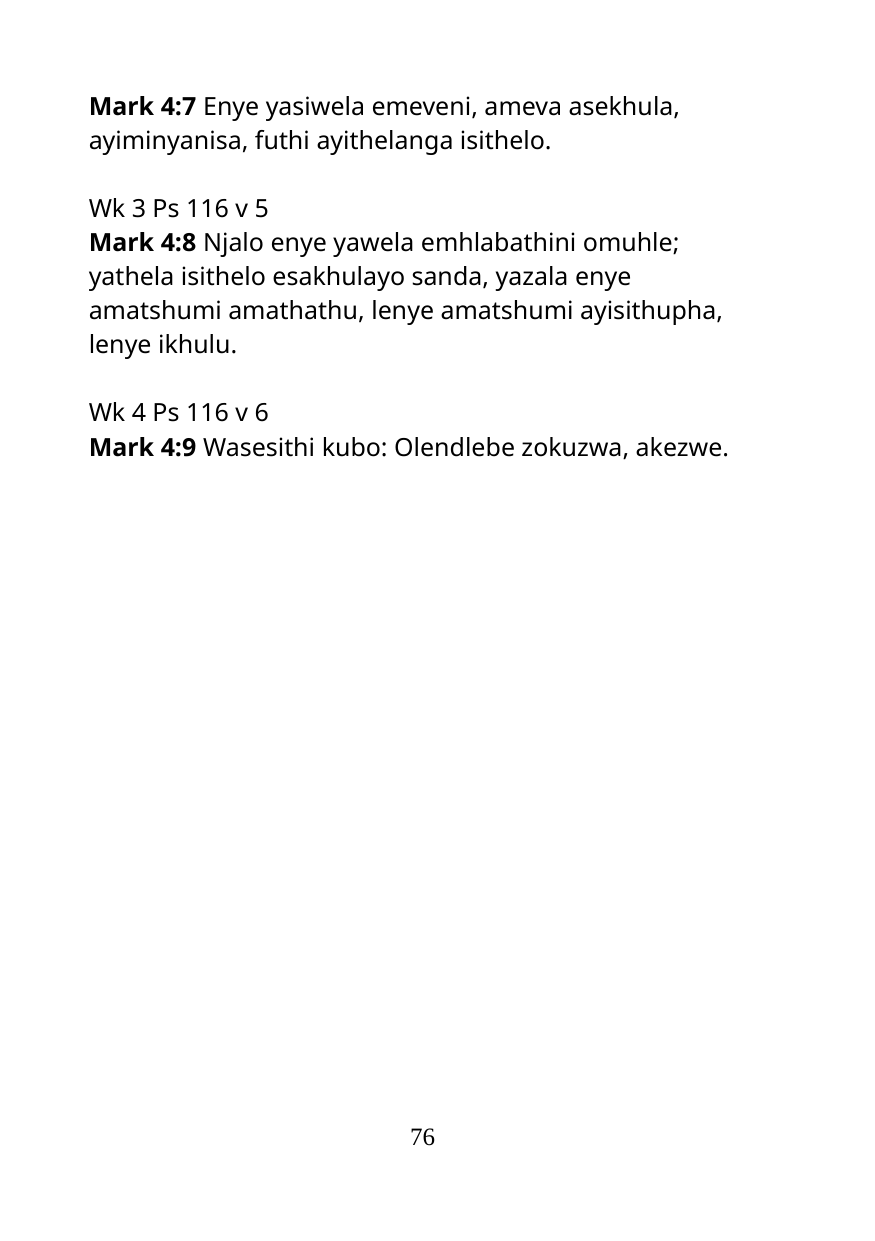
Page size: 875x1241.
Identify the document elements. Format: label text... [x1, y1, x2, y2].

text Mark 4:8 Njalo enye yawela emhlabathini omuhle; yathela isithelo esakhulayo sanda, yazala enye amatshumi amathathu, lenye amatshumi ayisithupha, lenye ikhulu. [88, 225, 756, 361]
text Wk 3 Ps 116 v 5 [88, 191, 756, 225]
text Mark 4:9 Wasesithi kubo: Olendlebe zokuzwa, akezwe. [88, 429, 756, 463]
text Wk 4 Ps 116 v 6 [88, 395, 756, 429]
text Mark 4:7 Enye yasiwela emeveni, ameva asekhula, ayiminyanisa, futhi ayithelanga isithelo. [88, 88, 756, 157]
